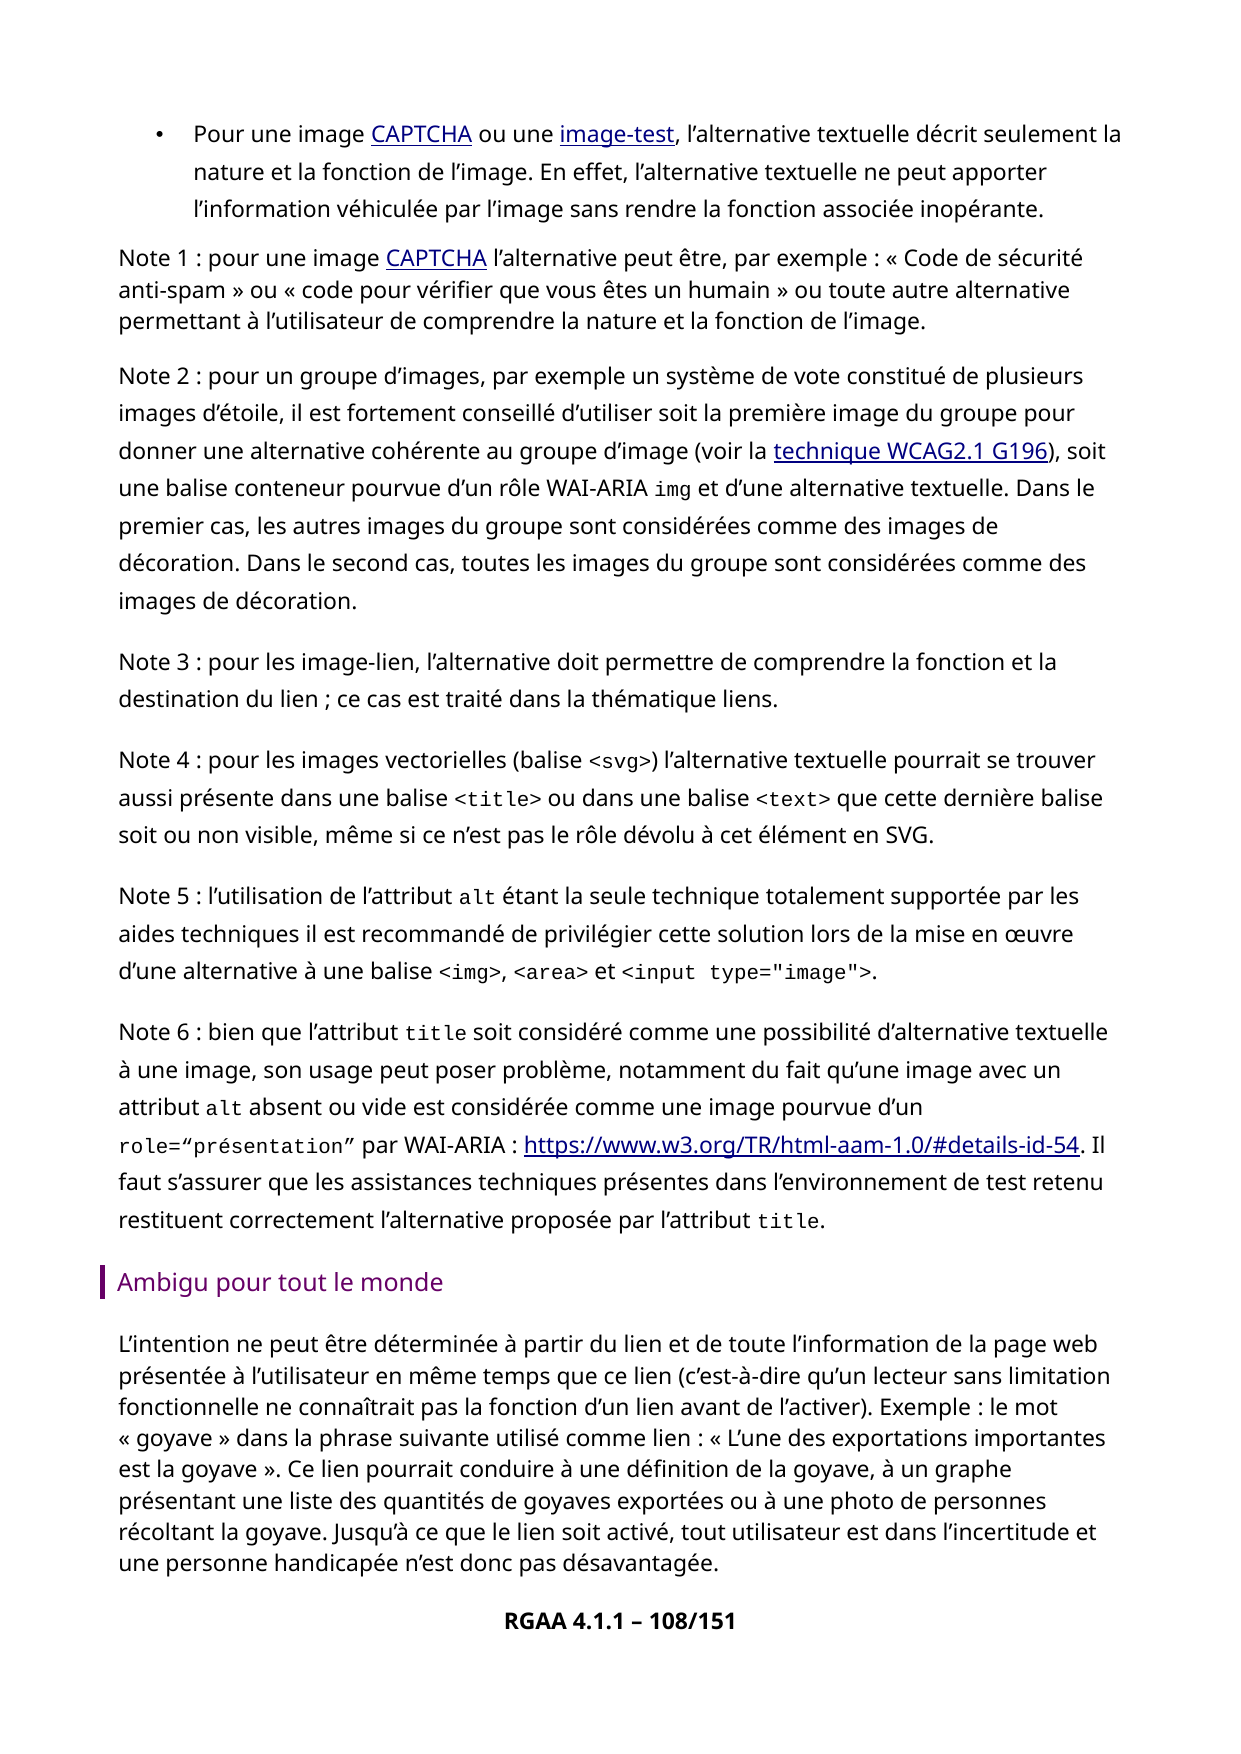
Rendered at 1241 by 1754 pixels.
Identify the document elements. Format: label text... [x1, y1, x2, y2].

subtitle Ambigu pour tout le monde [105, 1265, 1122, 1299]
list Pour une image CAPTCHA ou une image-test, l’alternative textuelle décrit seulement la nature et la fonction de l’image. En effet, l’alternative textuelle ne peut apporter l’information véhiculée par l’image sans rendre la fonction associée inopérante. [156, 118, 1122, 224]
text Note 6 : bien que l’attribut title soit considéré comme une possibilité d’alternative textuelle à une image, son usage peut poser problème, notamment du fait qu’une image avec un attribut alt absent ou vide est considérée comme une image pourvue d’un role=“présentation” par WAI-ARIA : https://www.w3.org/TR/html-aam-1.0/#details-id-54. Il faut s’assurer que les assistances techniques présentes dans l’environnement de test retenu restituent correctement l’alternative proposée par l’attribut title. [118, 1016, 1122, 1235]
text Note 1 : pour une image CAPTCHA l’alternative peut être, par exemple : « Code de sécurité anti-spam » ou « code pour vérifier que vous êtes un humain » ou toute autre alternative permettant à l’utilisateur de comprendre la nature et la fonction de l’image. [118, 242, 1122, 336]
text L’intention ne peut être déterminée à partir du lien et de toute l’information de la page web présentée à l’utilisateur en même temps que ce lien (c’est-à-dire qu’un lecteur sans limitation fonctionnelle ne connaîtrait pas la fonction d’un lien avant de l’activer). Exemple : le mot « goyave » dans la phrase suivante utilisé comme lien : « L’une des exportations importantes est la goyave ». Ce lien pourrait conduire à une définition de la goyave, à un graphe présentant une liste des quantités de goyaves exportées ou à une photo de personnes récoltant la goyave. Jusqu’à ce que le lien soit activé, tout utilisateur est dans l’incertitude et une personne handicapée n’est donc pas désavantagée. [118, 1328, 1122, 1578]
text Note 5 : l’utilisation de l’attribut alt étant la seule technique totalement supportée par les aides techniques il est recommandé de privilégier cette solution lors de la mise en œuvre d’une alternative à une balise <img>, <area> et <input type="image">. [118, 880, 1122, 987]
text Note 2 : pour un groupe d’images, par exemple un système de vote constitué de plusieurs images d’étoile, il est fortement conseillé d’utiliser soit la première image du groupe pour donner une alternative cohérente au groupe d’image (voir la technique WCAG2.1 G196), soit une balise conteneur pourvue d’un rôle WAI-ARIA img et d’une alternative textuelle. Dans le premier cas, les autres images du groupe sont considérées comme des images de décoration. Dans le second cas, toutes les images du groupe sont considérées comme des images de décoration. [118, 360, 1122, 616]
text Note 3 : pour les image-lien, l’alternative doit permettre de comprendre la fonction et la destination du lien ; ce cas est traité dans la thématique liens. [118, 646, 1122, 714]
text Note 4 : pour les images vectorielles (balise <svg>) l’alternative textuelle pourrait se trouver aussi présente dans une balise <title> ou dans une balise <text> que cette dernière balise soit ou non visible, même si ce n’est pas le rôle dévolu à cet élément en SVG. [118, 744, 1122, 851]
